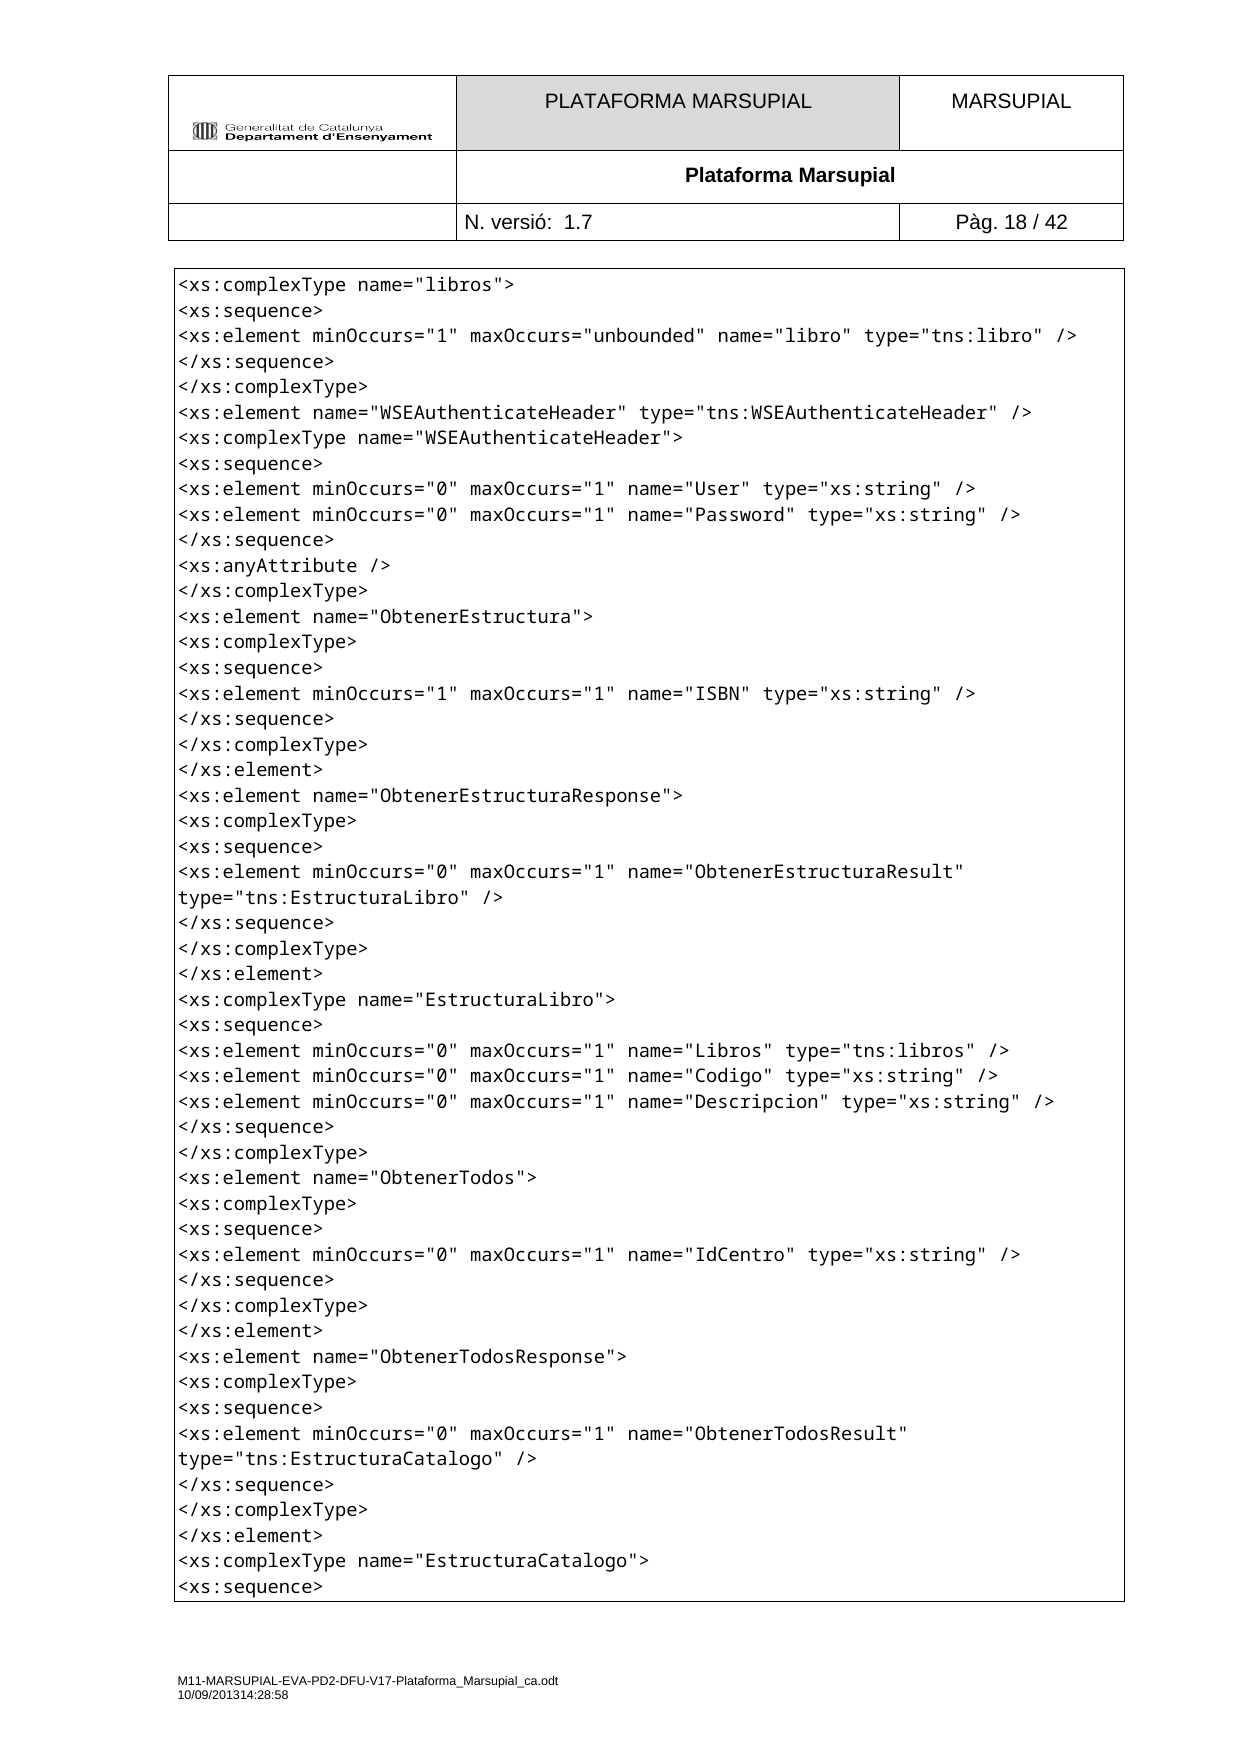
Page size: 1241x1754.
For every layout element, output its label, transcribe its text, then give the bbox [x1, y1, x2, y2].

text <xs:complexType name="libros"> [175, 269, 1124, 297]
text <xs:element minOccurs="0" maxOccurs="1" name="Libros" type="tns:libros" /> [177, 1037, 1122, 1063]
text <xs:anyAttribute /> [177, 552, 1122, 578]
text <xs:sequence> [177, 833, 1122, 858]
text </xs:sequence> [177, 1471, 1122, 1496]
text </xs:sequence> [177, 1114, 1122, 1139]
text </xs:sequence> [177, 909, 1122, 935]
text </xs:element> [177, 1522, 1122, 1547]
text </xs:complexType> [177, 935, 1122, 961]
text <xs:sequence> [177, 450, 1122, 476]
text <xs:sequence> [177, 1216, 1122, 1241]
text <xs:element minOccurs="0" maxOccurs="1" name="Codigo" type="xs:string" /> [177, 1063, 1122, 1088]
text <xs:sequence> [177, 1012, 1122, 1037]
text </xs:complexType> [177, 1292, 1122, 1318]
text <xs:element minOccurs="0" maxOccurs="1" name="User" type="xs:string" /> [177, 476, 1122, 501]
text <xs:element name="WSEAuthenticateHeader" type="tns:WSEAuthenticateHeader" /> [177, 399, 1122, 424]
text <xs:sequence> [175, 1570, 1124, 1601]
text </xs:complexType> [177, 373, 1122, 399]
text </xs:sequence> [177, 527, 1122, 552]
text </xs:element> [177, 1318, 1122, 1343]
text <xs:element minOccurs="0" maxOccurs="1" name="ObtenerTodosResult" type="tns:EstructuraCatalogo" /> [177, 1420, 1122, 1471]
text </xs:sequence> [177, 1267, 1122, 1292]
text <xs:element minOccurs="0" maxOccurs="1" name="ObtenerEstructuraResult" type="tns:EstructuraLibro" /> [177, 858, 1122, 909]
text </xs:element> [177, 756, 1122, 782]
text <xs:complexType> [177, 807, 1122, 833]
text <xs:element name="ObtenerEstructura"> [177, 603, 1122, 629]
text <xs:sequence> [177, 1394, 1122, 1420]
text </xs:element> [177, 961, 1122, 986]
text <xs:complexType> [177, 1190, 1122, 1216]
text <xs:sequence> [177, 297, 1122, 322]
text </xs:complexType> [177, 1139, 1122, 1165]
text <xs:complexType name="WSEAuthenticateHeader"> [177, 424, 1122, 450]
text </xs:complexType> [177, 578, 1122, 603]
text </xs:complexType> [177, 731, 1122, 756]
text <xs:element name="ObtenerEstructuraResponse"> [177, 782, 1122, 807]
text </xs:complexType> [177, 1496, 1122, 1522]
text <xs:complexType name="EstructuraLibro"> [177, 986, 1122, 1012]
text <xs:complexType> [177, 629, 1122, 654]
text <xs:element minOccurs="1" maxOccurs="1" name="ISBN" type="xs:string" /> [177, 680, 1122, 705]
text <xs:element minOccurs="1" maxOccurs="unbounded" name="libro" type="tns:libro" /> [177, 322, 1122, 348]
text <xs:element minOccurs="0" maxOccurs="1" name="Password" type="xs:string" /> [177, 501, 1122, 527]
text <xs:complexType name="EstructuraCatalogo"> [177, 1547, 1122, 1570]
text </xs:sequence> [177, 348, 1122, 373]
text <xs:element minOccurs="0" maxOccurs="1" name="IdCentro" type="xs:string" /> [177, 1241, 1122, 1267]
text <xs:element name="ObtenerTodos"> [177, 1165, 1122, 1190]
text <xs:element name="ObtenerTodosResponse"> [177, 1343, 1122, 1369]
text </xs:sequence> [177, 705, 1122, 731]
text <xs:element minOccurs="0" maxOccurs="1" name="Descripcion" type="xs:string" /> [177, 1088, 1122, 1114]
text <xs:complexType> [177, 1369, 1122, 1394]
text <xs:sequence> [177, 654, 1122, 680]
